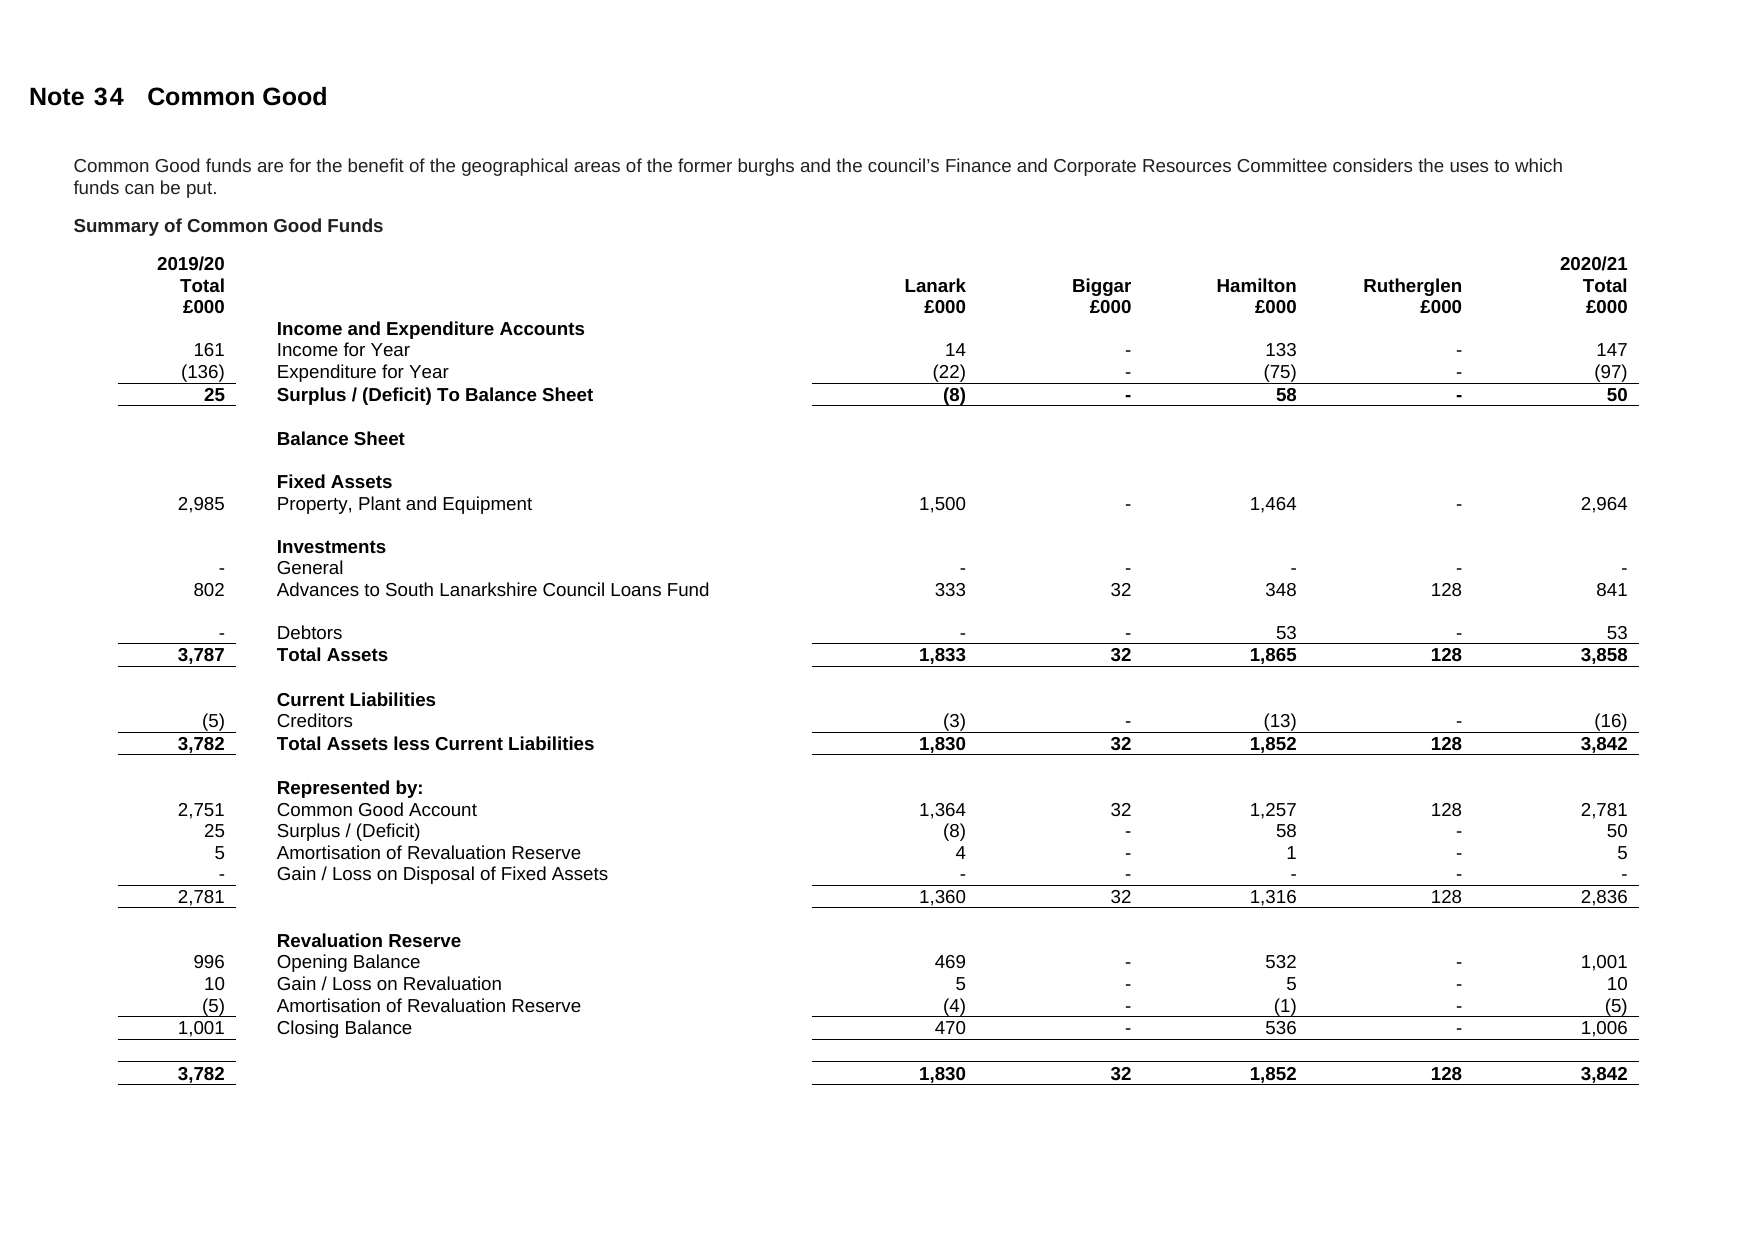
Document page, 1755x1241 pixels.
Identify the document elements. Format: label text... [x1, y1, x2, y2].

table_cell [236, 820, 265, 841]
table_cell 133 [1143, 339, 1308, 361]
table_cell 53 [1143, 622, 1308, 643]
table_cell [977, 471, 1142, 492]
table_cell (16) [1473, 710, 1639, 732]
table_cell 2,781 [118, 886, 236, 907]
table_cell 58 [1143, 820, 1308, 841]
table_cell 1,360 [812, 886, 977, 907]
table_cell 348 [1143, 579, 1308, 600]
table_cell [977, 600, 1142, 622]
table_cell (1) [1143, 995, 1308, 1016]
table_cell 128 [1308, 733, 1473, 754]
table_cell - [118, 863, 236, 884]
text Common Good funds are for the benefit of the geographical areas of the former burghs and the council’s Finance and Corporate Resources Committee considers the uses to which funds can be put. [73, 155, 1589, 198]
table_cell 841 [1473, 579, 1639, 600]
table_cell [236, 600, 265, 622]
table_cell [1143, 535, 1308, 557]
table_cell [236, 579, 265, 600]
table_cell [236, 535, 265, 557]
table_cell [118, 667, 236, 688]
table_cell [812, 930, 977, 951]
table_cell - [1308, 384, 1473, 405]
table_cell [1143, 689, 1308, 710]
table_cell 1,006 [1473, 1017, 1639, 1039]
table_cell 58 [1143, 384, 1308, 405]
table_cell Balance Sheet [265, 428, 812, 449]
table_cell [118, 600, 236, 622]
table_cell - [977, 710, 1142, 732]
table_cell [812, 406, 977, 428]
table_cell [812, 514, 977, 535]
table_cell [118, 406, 236, 428]
table_cell (97) [1473, 361, 1639, 382]
table_cell 32 [977, 644, 1142, 666]
table_cell [1143, 930, 1308, 951]
table_cell - [1308, 710, 1473, 732]
table_cell [1308, 535, 1473, 557]
table_cell [236, 732, 265, 754]
table_cell 3,782 [118, 1062, 236, 1084]
table_cell [236, 643, 265, 666]
table_cell - [1308, 1017, 1473, 1039]
table_cell Property, Plant and Equipment [265, 492, 812, 514]
table_cell Expenditure for Year [265, 361, 812, 382]
text Summary of Common Good Funds [73, 215, 1589, 236]
table_cell [1143, 1040, 1308, 1061]
table_cell [977, 930, 1142, 951]
table_cell - [1308, 492, 1473, 514]
table_cell [1473, 689, 1639, 710]
table_cell 53 [1473, 622, 1639, 643]
table_cell 50 [1473, 820, 1639, 841]
table_cell 1,257 [1143, 798, 1308, 820]
table_cell 10 [118, 973, 236, 994]
table_cell Current Liabilities [265, 689, 812, 710]
table_cell General [265, 557, 812, 578]
table_cell [1473, 449, 1639, 471]
table_cell [1143, 318, 1308, 339]
table_cell [265, 600, 812, 622]
table_cell 3,842 [1473, 733, 1639, 754]
table_cell [1143, 667, 1308, 688]
table_cell Gain / Loss on Revaluation [265, 973, 812, 994]
subtitle Note 34 Common Good [29, 82, 1589, 110]
table_cell - [977, 973, 1142, 994]
table_cell [236, 798, 265, 820]
table_cell [236, 689, 265, 710]
table_cell 1,852 [1143, 1062, 1308, 1084]
table_cell [1308, 600, 1473, 622]
table_cell [1143, 471, 1308, 492]
table_cell [977, 449, 1142, 471]
table_cell - [1308, 339, 1473, 361]
table_cell 802 [118, 579, 236, 600]
table_cell [236, 1061, 265, 1084]
table_cell [1473, 755, 1639, 777]
table_cell [236, 930, 265, 951]
table_cell [236, 973, 265, 994]
table_cell [1143, 406, 1308, 428]
table_cell [118, 930, 236, 951]
table_cell - [118, 622, 236, 643]
table_cell [1308, 449, 1473, 471]
table_cell [236, 428, 265, 449]
table_cell - [1308, 995, 1473, 1016]
table_cell [812, 689, 977, 710]
table_cell [977, 777, 1142, 798]
table_cell [1308, 514, 1473, 535]
table_cell [118, 428, 236, 449]
table_header 2020/21 Total £000 [1473, 253, 1639, 318]
table_cell 32 [977, 579, 1142, 600]
table_cell 128 [1308, 644, 1473, 666]
table_cell 3,858 [1473, 644, 1639, 666]
table_cell 32 [977, 733, 1142, 754]
table_cell - [812, 557, 977, 578]
table_cell - [977, 1017, 1142, 1039]
table_cell [236, 841, 265, 863]
table_cell Amortisation of Revaluation Reserve [265, 841, 812, 863]
table_header Biggar £000 [977, 253, 1142, 318]
table_cell [1143, 428, 1308, 449]
table_cell [118, 755, 236, 777]
table_cell 128 [1308, 798, 1473, 820]
table_cell - [977, 361, 1142, 382]
table_cell - [977, 863, 1142, 884]
table_header [265, 253, 812, 318]
table_cell [1308, 1040, 1473, 1061]
table_cell [236, 995, 265, 1016]
table_cell 1,833 [812, 644, 977, 666]
table_cell (136) [118, 361, 236, 382]
table_cell [236, 471, 265, 492]
table_cell 1 [1143, 841, 1308, 863]
table_cell [236, 339, 265, 361]
table_cell [236, 710, 265, 732]
table_cell [1473, 535, 1639, 557]
table_cell [977, 908, 1142, 930]
table_cell 5 [1473, 841, 1639, 863]
table_cell 1,464 [1143, 492, 1308, 514]
table_cell Fixed Assets [265, 471, 812, 492]
table_cell 14 [812, 339, 977, 361]
table_header Hamilton £000 [1143, 253, 1308, 318]
table_cell [118, 689, 236, 710]
table_cell [265, 754, 812, 777]
table_cell 3,842 [1473, 1062, 1639, 1084]
table_cell - [977, 995, 1142, 1016]
table_cell [812, 667, 977, 688]
table_cell [1143, 514, 1308, 535]
table_cell [118, 318, 236, 339]
table_cell Investments [265, 535, 812, 557]
table_cell [812, 449, 977, 471]
table_cell 469 [812, 951, 977, 973]
table_cell - [1308, 863, 1473, 884]
table_cell - [1308, 951, 1473, 973]
table_cell (13) [1143, 710, 1308, 732]
table_cell Surplus / (Deficit) [265, 820, 812, 841]
table_cell - [1308, 841, 1473, 863]
table_cell [812, 777, 977, 798]
table_cell [1473, 600, 1639, 622]
table_cell [1473, 318, 1639, 339]
table_cell 3,787 [118, 644, 236, 666]
table_cell Common Good Account [265, 798, 812, 820]
table_cell [265, 885, 812, 907]
table_cell 996 [118, 951, 236, 973]
table_cell [236, 1039, 265, 1061]
table_cell 1,830 [812, 1062, 977, 1084]
table_cell - [977, 951, 1142, 973]
table_cell [236, 405, 265, 428]
table_cell - [977, 820, 1142, 841]
table_cell (5) [1473, 995, 1639, 1016]
table_cell [1308, 689, 1473, 710]
table_cell [812, 471, 977, 492]
table_cell - [1308, 820, 1473, 841]
table_cell - [977, 841, 1142, 863]
table_cell Opening Balance [265, 951, 812, 973]
table_cell 1,364 [812, 798, 977, 820]
table_cell [236, 777, 265, 798]
table_cell [265, 666, 812, 688]
table_cell [265, 907, 812, 930]
table_cell [265, 514, 812, 535]
table_cell (8) [812, 384, 977, 405]
table_cell Gain / Loss on Disposal of Fixed Assets [265, 863, 812, 884]
table_cell - [977, 622, 1142, 643]
table_cell 2,836 [1473, 886, 1639, 907]
table_cell - [1308, 622, 1473, 643]
table_header [236, 253, 265, 318]
table_cell [236, 885, 265, 907]
table_cell [236, 907, 265, 930]
table_cell [977, 1040, 1142, 1061]
table_cell [1308, 406, 1473, 428]
table_cell 32 [977, 798, 1142, 820]
table_cell [977, 428, 1142, 449]
table_cell [236, 1016, 265, 1039]
table_cell [118, 514, 236, 535]
table_header 2019/20 Total £000 [118, 253, 236, 318]
table_cell [1473, 908, 1639, 930]
table_cell - [812, 622, 977, 643]
table_cell 3,782 [118, 733, 236, 754]
table_cell [812, 318, 977, 339]
table_cell (5) [118, 710, 236, 732]
table_cell - [1473, 863, 1639, 884]
table_cell 128 [1308, 579, 1473, 600]
table_cell [236, 383, 265, 405]
table_cell Amortisation of Revaluation Reserve [265, 995, 812, 1016]
table_cell 5 [812, 973, 977, 994]
table_cell [1473, 406, 1639, 428]
table_cell [1308, 908, 1473, 930]
table_cell [265, 405, 812, 428]
table_cell [118, 1040, 236, 1061]
table_cell [1308, 930, 1473, 951]
table_cell 5 [118, 841, 236, 863]
table_cell (5) [118, 995, 236, 1016]
table_cell [977, 755, 1142, 777]
table_cell 161 [118, 339, 236, 361]
table_cell Revaluation Reserve [265, 930, 812, 951]
table_cell [118, 471, 236, 492]
table_cell Total Assets [265, 643, 812, 666]
table_cell - [1473, 557, 1639, 578]
table_cell [118, 777, 236, 798]
table_cell [236, 557, 265, 578]
table_cell Advances to South Lanarkshire Council Loans Fund [265, 579, 812, 600]
table_cell [1473, 471, 1639, 492]
table_cell [1473, 428, 1639, 449]
table_cell 32 [977, 886, 1142, 907]
table_cell [1473, 930, 1639, 951]
table_cell (75) [1143, 361, 1308, 382]
table_cell [1143, 908, 1308, 930]
table_cell [118, 449, 236, 471]
table_cell - [977, 384, 1142, 405]
table_cell - [1143, 557, 1308, 578]
table_cell [236, 951, 265, 973]
table_cell [236, 514, 265, 535]
table_cell (8) [812, 820, 977, 841]
table_cell [1308, 667, 1473, 688]
table_cell [1473, 514, 1639, 535]
table_cell 536 [1143, 1017, 1308, 1039]
table_cell - [812, 863, 977, 884]
table_cell [977, 514, 1142, 535]
table_cell [812, 600, 977, 622]
table_cell 2,781 [1473, 798, 1639, 820]
table_cell [1473, 667, 1639, 688]
table_cell (22) [812, 361, 977, 382]
table_cell [236, 449, 265, 471]
table_cell Income and Expenditure Accounts [265, 318, 812, 339]
table_cell 50 [1473, 384, 1639, 405]
table_cell [1473, 777, 1639, 798]
table_cell [812, 1040, 977, 1061]
table_cell Closing Balance [265, 1016, 812, 1039]
table_cell Income for Year [265, 339, 812, 361]
table_cell [265, 449, 812, 471]
table_cell Total Assets less Current Liabilities [265, 732, 812, 754]
table_cell [118, 908, 236, 930]
table_cell [236, 666, 265, 688]
table_cell - [977, 339, 1142, 361]
table_cell 25 [118, 820, 236, 841]
table_cell 2,751 [118, 798, 236, 820]
table_cell 25 [118, 384, 236, 405]
table_cell [236, 754, 265, 777]
table_cell [1308, 318, 1473, 339]
table_cell 1,001 [118, 1017, 236, 1039]
table_cell [1308, 755, 1473, 777]
table_cell 128 [1308, 886, 1473, 907]
table_cell 532 [1143, 951, 1308, 973]
table_cell 32 [977, 1062, 1142, 1084]
table_cell [265, 1061, 812, 1084]
table_cell 1,500 [812, 492, 977, 514]
table_cell 5 [1143, 973, 1308, 994]
table_cell - [1308, 361, 1473, 382]
table_cell 333 [812, 579, 977, 600]
table_cell [1143, 600, 1308, 622]
table_cell - [977, 492, 1142, 514]
table_cell 2,964 [1473, 492, 1639, 514]
table_cell [1143, 755, 1308, 777]
table_cell [812, 755, 977, 777]
table_cell - [1143, 863, 1308, 884]
table_cell [236, 361, 265, 382]
table_cell 128 [1308, 1062, 1473, 1084]
table_cell [1473, 1040, 1639, 1061]
table_cell (4) [812, 995, 977, 1016]
table_cell Represented by: [265, 777, 812, 798]
table_cell [1143, 777, 1308, 798]
table_header Lanark £000 [812, 253, 977, 318]
table_cell 1,001 [1473, 951, 1639, 973]
table_cell [977, 406, 1142, 428]
table_cell 1,852 [1143, 733, 1308, 754]
table_cell 147 [1473, 339, 1639, 361]
table_cell [236, 622, 265, 643]
table_cell 10 [1473, 973, 1639, 994]
table_cell Creditors [265, 710, 812, 732]
table_cell Surplus / (Deficit) To Balance Sheet [265, 383, 812, 405]
table_cell [977, 689, 1142, 710]
table_cell [236, 492, 265, 514]
table_cell [977, 318, 1142, 339]
table_cell [236, 863, 265, 884]
table_cell Debtors [265, 622, 812, 643]
table_cell (3) [812, 710, 977, 732]
table_cell - [1308, 973, 1473, 994]
table_cell [236, 318, 265, 339]
table_cell [1308, 777, 1473, 798]
table_cell [1143, 449, 1308, 471]
table_cell [118, 535, 236, 557]
table_cell [1308, 428, 1473, 449]
table_cell - [118, 557, 236, 578]
table_cell 2,985 [118, 492, 236, 514]
table_cell [977, 667, 1142, 688]
table_cell [1308, 471, 1473, 492]
table_cell [265, 1039, 812, 1061]
table_cell [812, 908, 977, 930]
table_cell [977, 535, 1142, 557]
table_cell 1,316 [1143, 886, 1308, 907]
table_cell - [977, 557, 1142, 578]
table_cell 1,830 [812, 733, 977, 754]
table_cell [812, 428, 977, 449]
table_cell [812, 535, 977, 557]
table_cell 1,865 [1143, 644, 1308, 666]
table_cell 470 [812, 1017, 977, 1039]
table_cell - [1308, 557, 1473, 578]
table_cell 4 [812, 841, 977, 863]
table_header Rutherglen £000 [1308, 253, 1473, 318]
